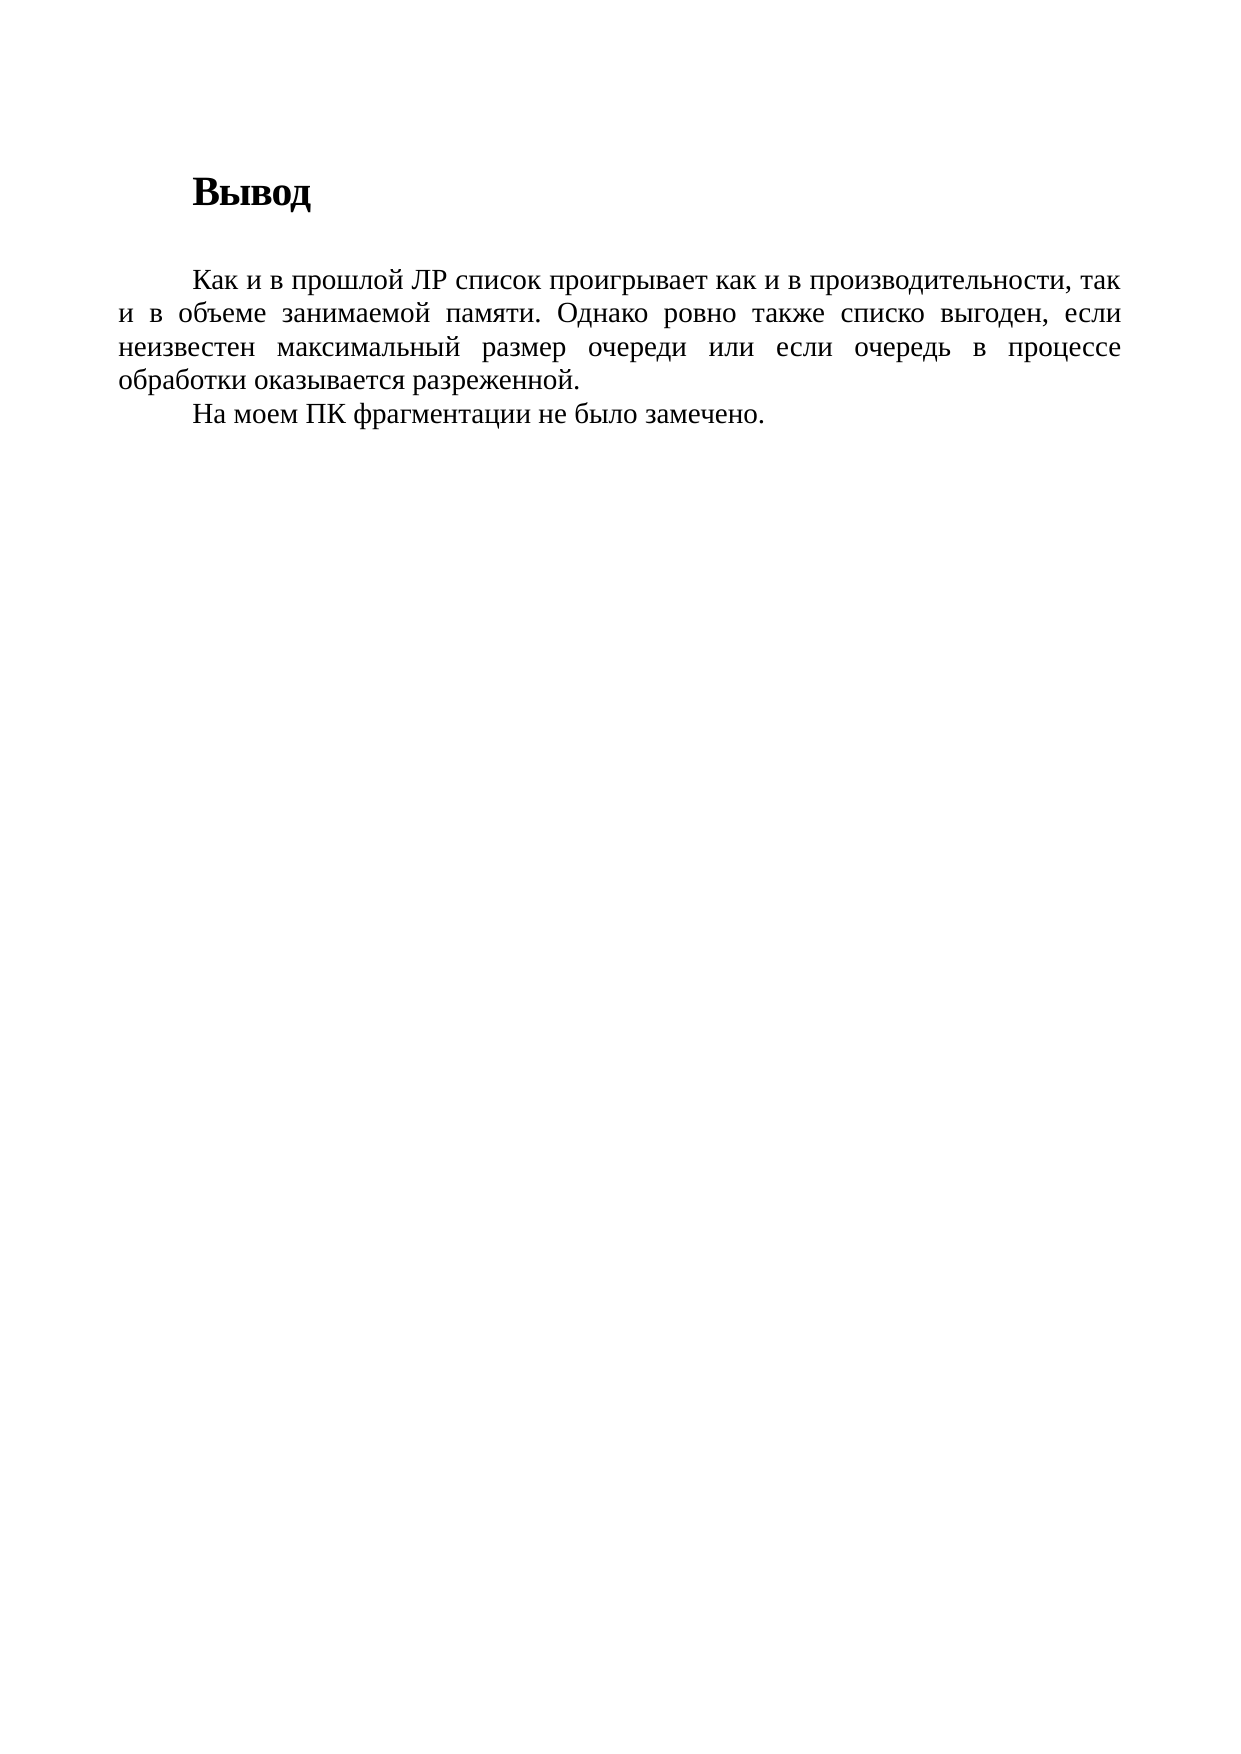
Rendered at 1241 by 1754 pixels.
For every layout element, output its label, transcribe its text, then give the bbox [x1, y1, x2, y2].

text Как и в прошлой ЛР список проигрывает как и в производительности, так и в объеме занимаемой памяти. Однако ровно также списко выгоден, если неизвестен максимальный размер очереди или если очередь в процессе обработки оказывается разреженной. [118, 262, 1122, 396]
text На моем ПК фрагментации не было замечено. [118, 396, 1122, 429]
title Вывод [118, 166, 1122, 214]
